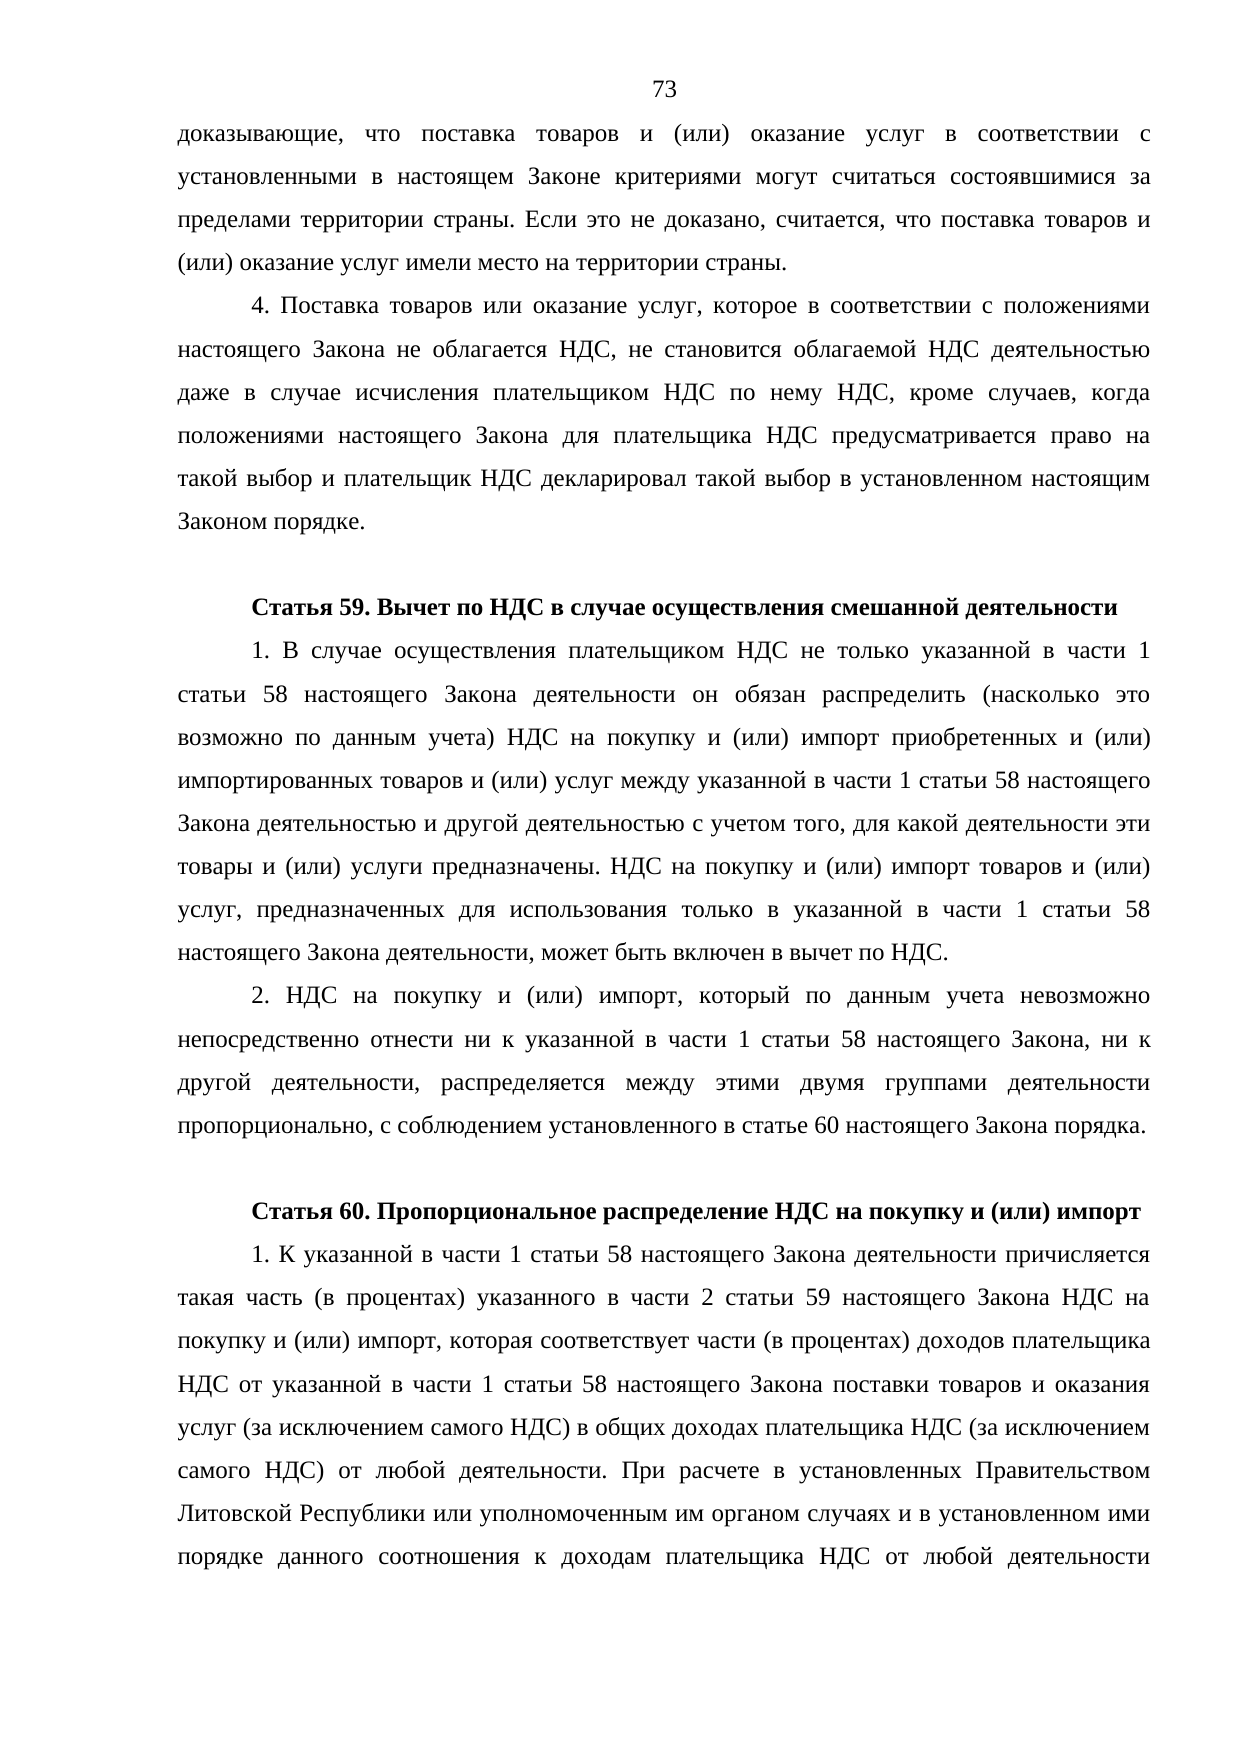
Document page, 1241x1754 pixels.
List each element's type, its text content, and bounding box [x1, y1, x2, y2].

text 4. Поставка товаров или оказание услуг, которое в соответствии с положениями настоящего Закона не облагается НДС, не становится облагаемой НДС деятельностью даже в случае исчисления плательщиком НДС по нему НДС, кроме случаев, когда положениями настоящего Закона для плательщика НДС предусматривается право на такой выбор и плательщик НДС декларировал такой выбор в установленном настоящим Законом порядке. [177, 291, 1152, 535]
text 2. НДС на покупку и (или) импорт, который по данным учета невозможно непосредственно отнести ни к указанной в части 1 статьи 58 настоящего Закона, ни к другой деятельности, распределяется между этими двумя группами деятельности пропорционально, с соблюдением установленного в статье 60 настоящего Закона порядка. [177, 981, 1152, 1139]
text Статья 59. Вычет по НДС в случае осуществления смешанной деятельности [177, 592, 1152, 621]
text 1. В случае осуществления плательщиком НДС не только указанной в части 1 статьи 58 настоящего Закона деятельности он обязан распределить (насколько это возможно по данным учета) НДС на покупку и (или) импорт приобретенных и (или) импортированных товаров и (или) услуг между указанной в части 1 статьи 58 настоящего Закона деятельностью и другой деятельностью с учетом того, для какой деятельности эти товары и (или) услуги предназначены. НДС на покупку и (или) импорт товаров и (или) услуг, предназначенных для использования только в указанной в части 1 статьи 58 настоящего Закона деятельности, может быть включен в вычет по НДС. [177, 636, 1152, 966]
text 1. К указанной в части 1 статьи 58 настоящего Закона деятельности причисляется такая часть (в процентах) указанного в части 2 статьи 59 настоящего Закона НДС на покупку и (или) импорт, которая соответствует части (в процентах) доходов плательщика НДС от указанной в части 1 статьи 58 настоящего Закона поставки товаров и оказания услуг (за исключением самого НДС) в общих доходах плательщика НДС (за исключением самого НДС) от любой деятельности. При расчете в установленных Правительством Литовской Республики или уполномоченным им органом случаях и в установленном ими порядке данного соотношения к доходам плательщика НДС от любой деятельности [177, 1239, 1152, 1570]
text доказывающие, что поставка товаров и (или) оказание услуг в соответствии с установленными в настоящем Законе критериями могут считаться состоявшимися за пределами территории страны. Если это не доказано, считается, что поставка товаров и (или) оказание услуг имели место на территории страны. [177, 118, 1152, 276]
text Статья 60. Пропорциональное распределение НДС на покупку и (или) импорт [177, 1196, 1152, 1225]
